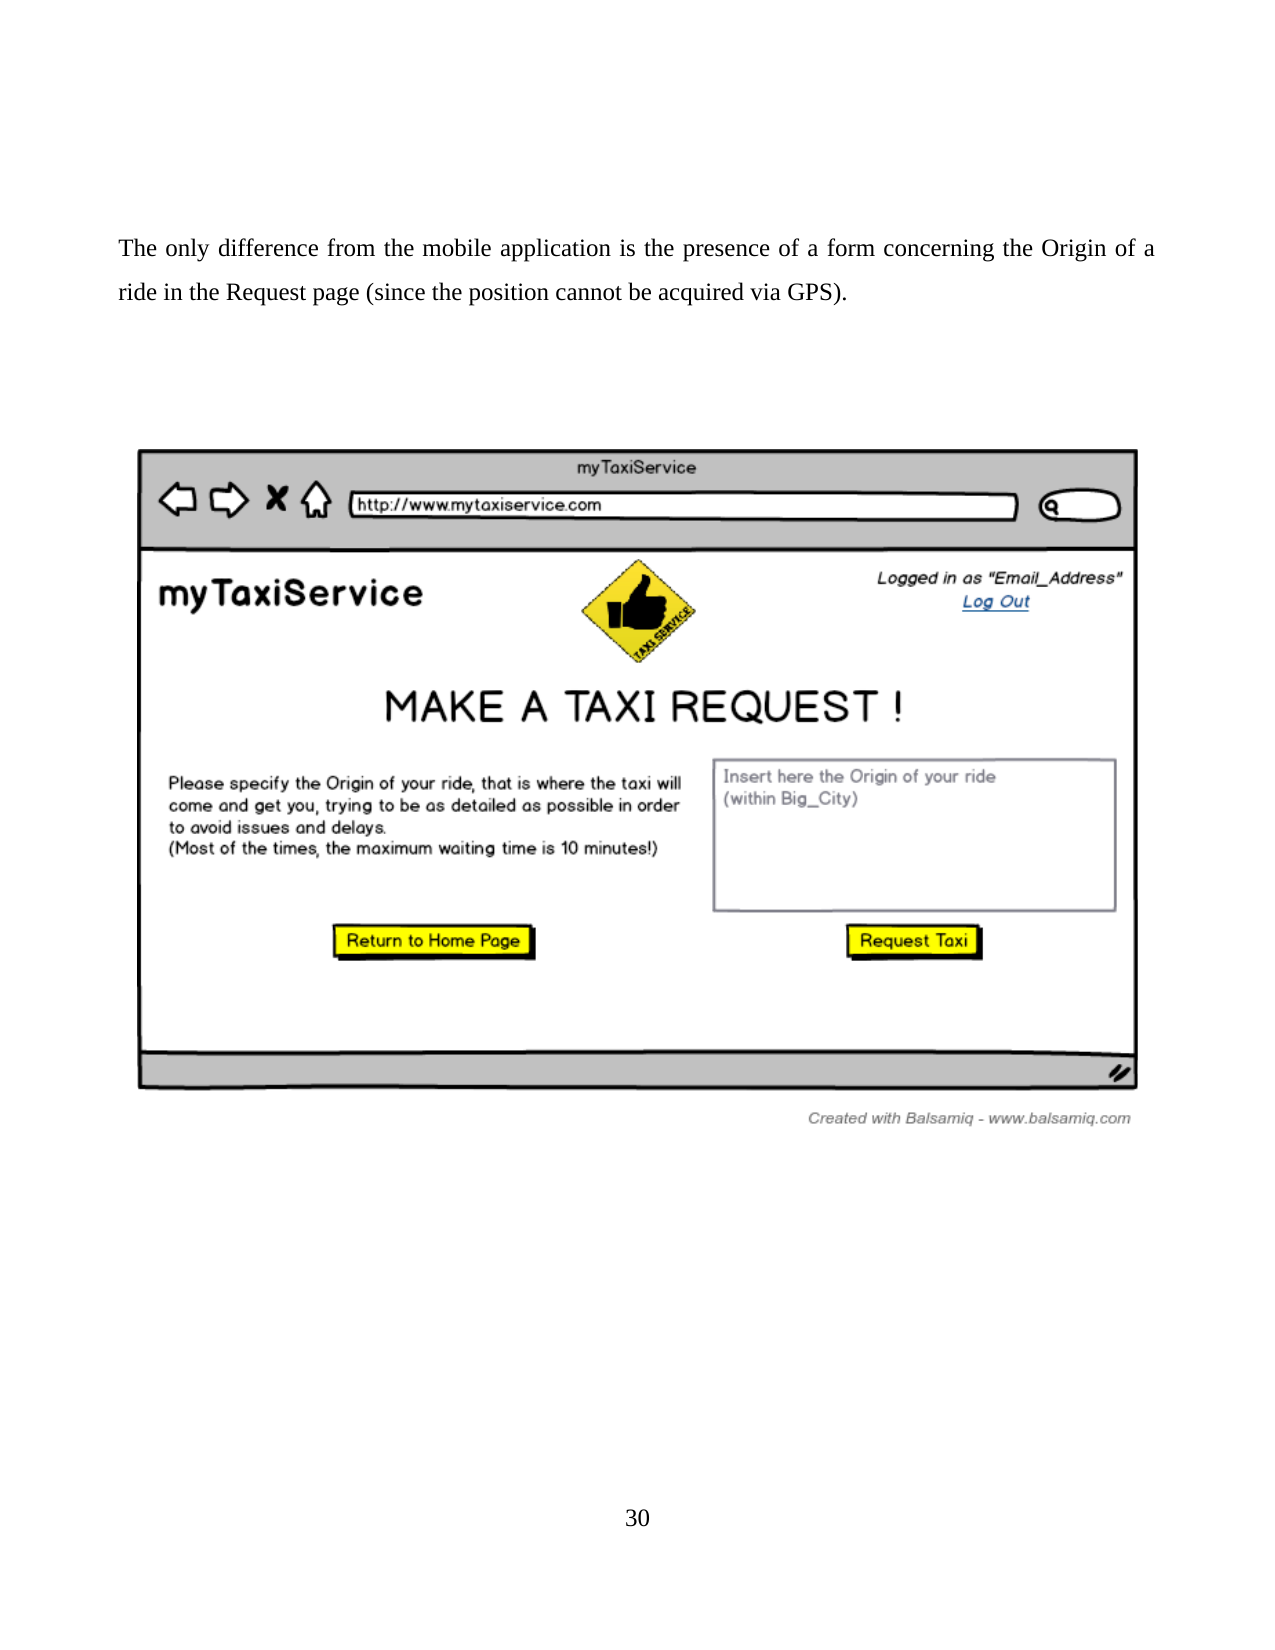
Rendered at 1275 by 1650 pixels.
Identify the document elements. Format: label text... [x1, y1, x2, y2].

text The only difference from the mobile application is the presence of a form concerning the Origin of a ride in the Request page (since the position cannot be acquired via GPS). [118, 233, 1157, 305]
picture [137, 449, 1138, 1132]
